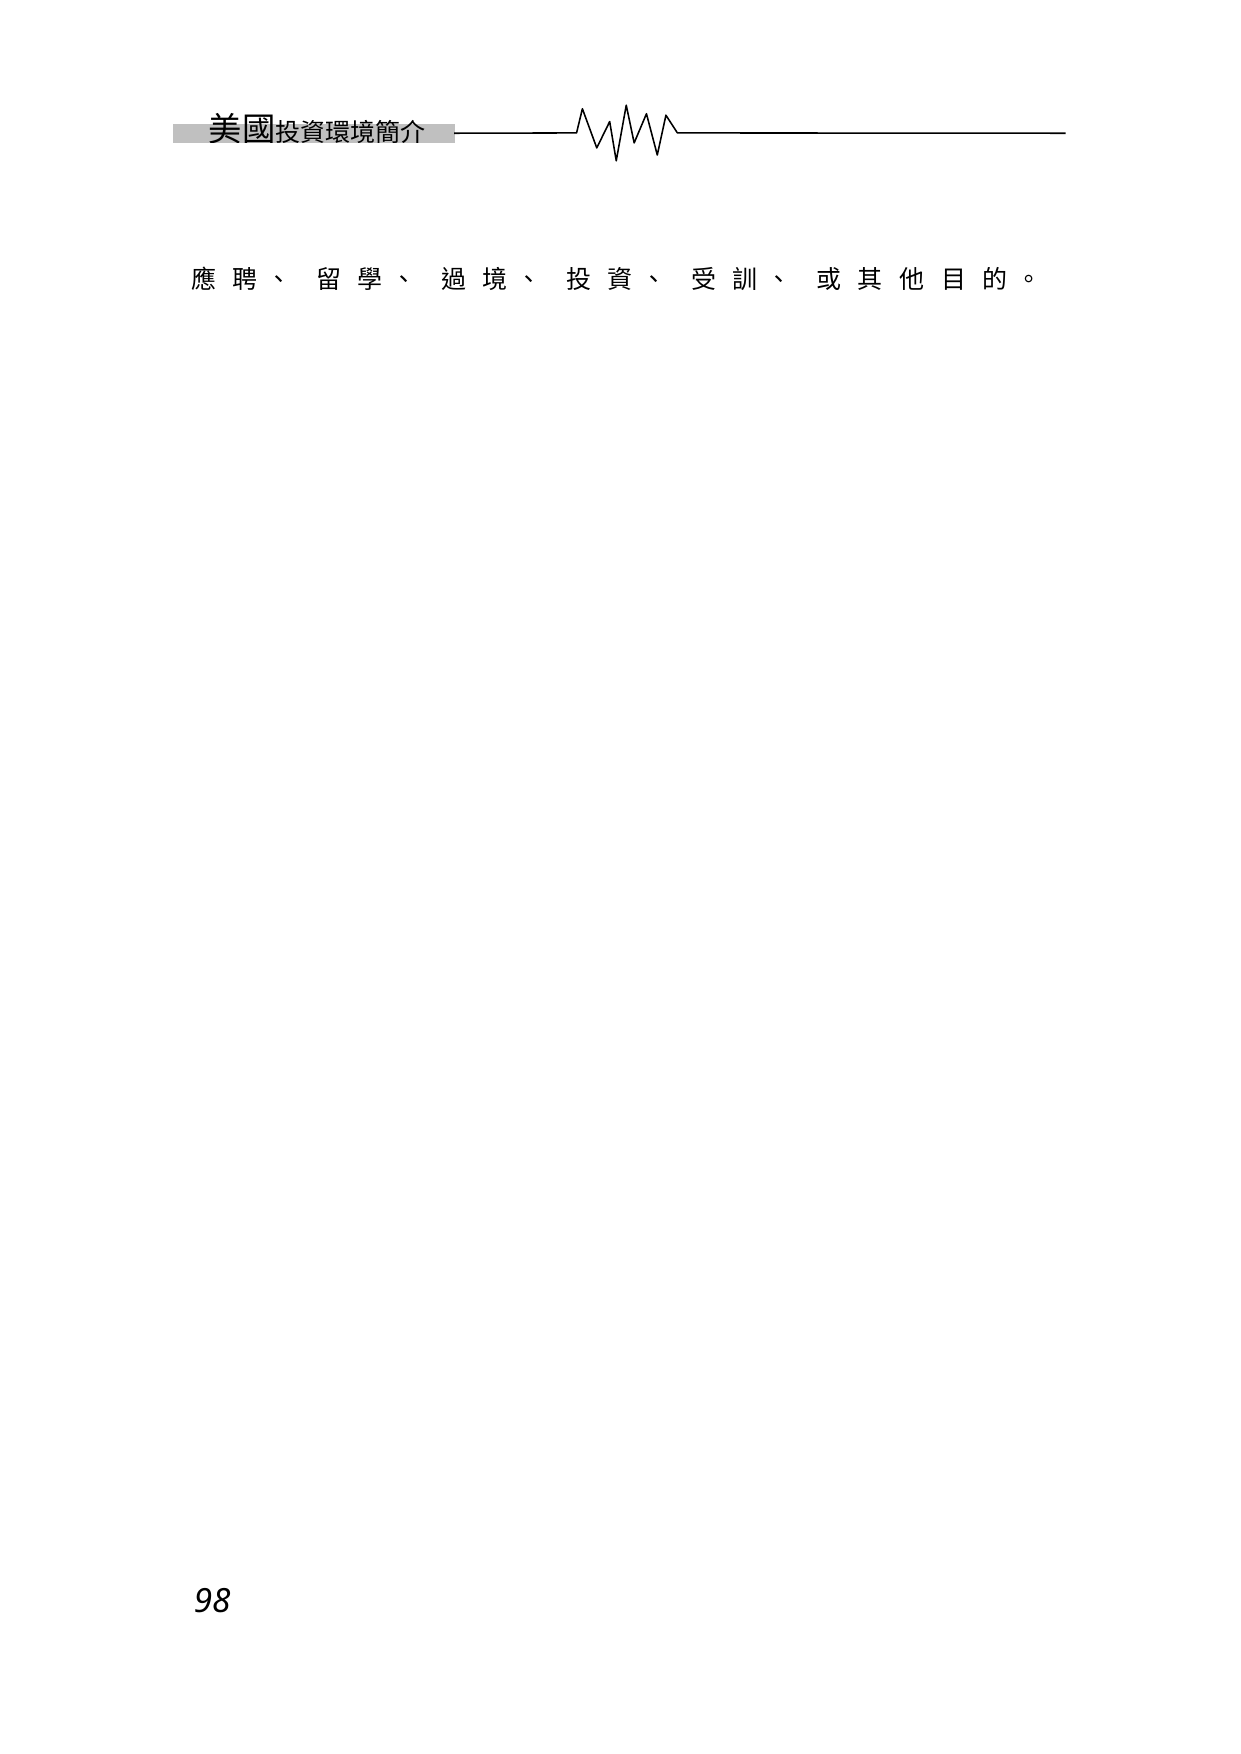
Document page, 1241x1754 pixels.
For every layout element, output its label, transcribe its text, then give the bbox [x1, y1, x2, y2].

text 應聘、留學、過境、投資、受訓、或其他目的。 [183, 236, 1058, 299]
